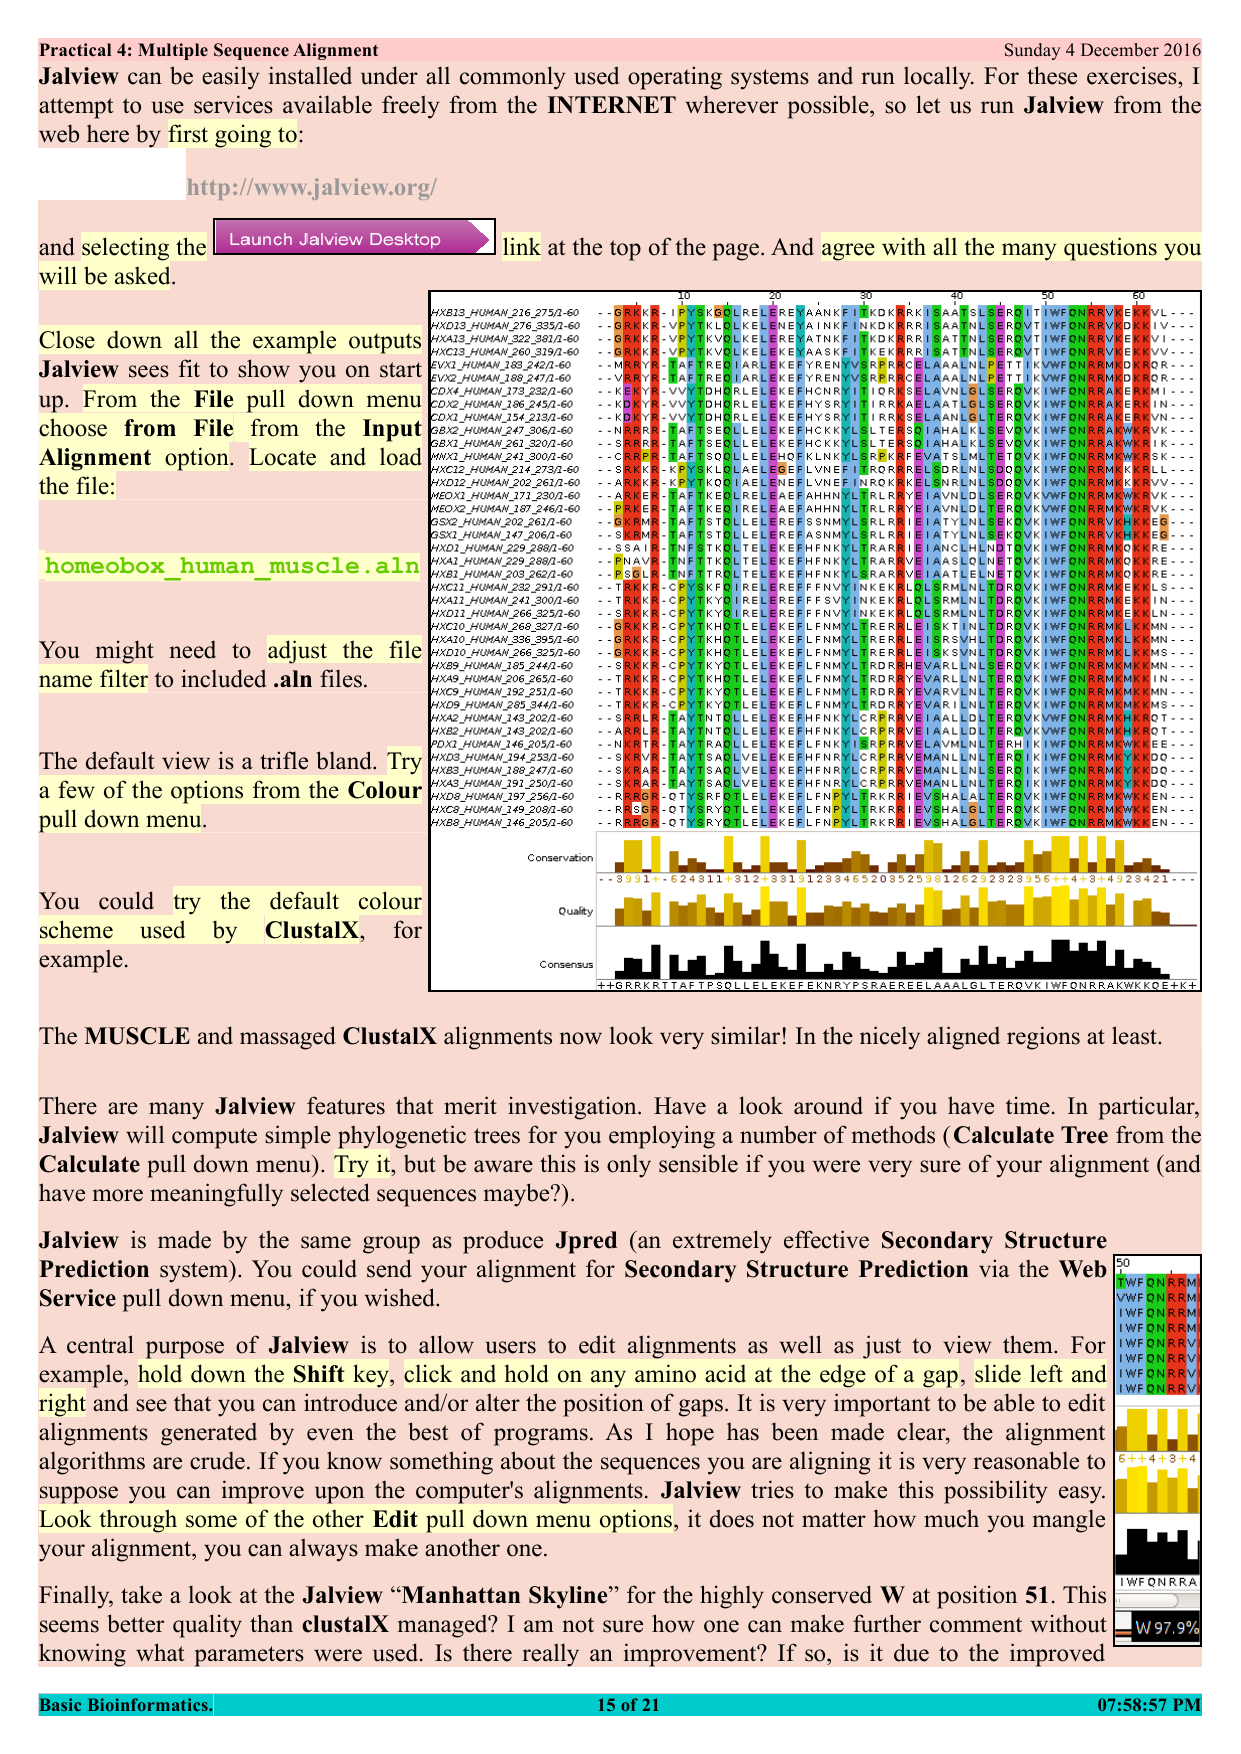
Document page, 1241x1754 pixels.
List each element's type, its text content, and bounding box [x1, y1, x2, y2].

text http://www.jalview.org/ [186, 171, 1202, 200]
text Close down all the example outputs Jalview sees fit to show you on start up. From the File pull down menu choose from File from the Input Alignment option. Locate and load the file: [38, 325, 428, 500]
text There are many Jalview features that merit investigation. Have a look around if you have time. In particular, Jalview will compute simple phylogenetic trees for you employing a number of methods (Calculate Tree from the Calculate pull down menu). Try it, but be aware this is only sensible if you were very sure of your alignment (and have more meaningfully selected sequences maybe?). [38, 1091, 1202, 1207]
text Finally, take a look at the Jalview “Manhattan Skyline” for the highly conserved W at position 51. This seems better quality than clustalX managed? I am not sure how one can make further comment without knowing what parameters were used. Is there really an improvement? If so, is it due to the improved [38, 1580, 1202, 1667]
text You could try the default colour scheme used by ClustalX, for example. [38, 886, 428, 973]
picture [430, 292, 1200, 990]
picture [1115, 1256, 1200, 1645]
text Jalview is made by the same group as produce Jpred (an extremely effective Secondary Structure Prediction system). You could send your alignment for Secondary Structure Prediction via the Web Service pull down menu, if you wished. [38, 1225, 1202, 1312]
text Jalview can be easily installed under all commonly used operating systems and run locally. For these exercises, I attempt to use services available freely from the INTERNET wherever possible, so let us run Jalview from the web here by first going to: [38, 61, 1202, 148]
text homeobox_human_muscle.aln [38, 553, 428, 581]
text The default view is a trifle bland. Try a few of the options from the Colour pull down menu. [38, 746, 428, 833]
text The MUSCLE and massaged ClustalX alignments now look very similar! In the nicely aligned regions at least. [38, 1021, 1202, 1049]
text and selecting thelink at the top of the page. And agree with all the many questions you will be asked. [38, 218, 1202, 290]
picture [215, 220, 494, 253]
text You might need to adjust the file name filter to included .aln files. [38, 634, 428, 693]
text A central purpose of Jalview is to allow users to edit alignments as well as just to view them. For example, hold down the Shift key, click and hold on any amino acid at the edge of a gap, slide left and right and see that you can introduce and/or alter the position of gaps. It is very important to be able to edit alignments generated by even the best of programs. As I hope has been made clear, the alignment algorithms are crude. If you know something about the sequences you are aligning it is very reasonable to suppose you can improve upon the computer's alignments. Jalview tries to make this possibility easy. Look through some of the other Edit pull down menu options, it does not matter how much you mangle your alignment, you can always make another one. [38, 1330, 1113, 1562]
